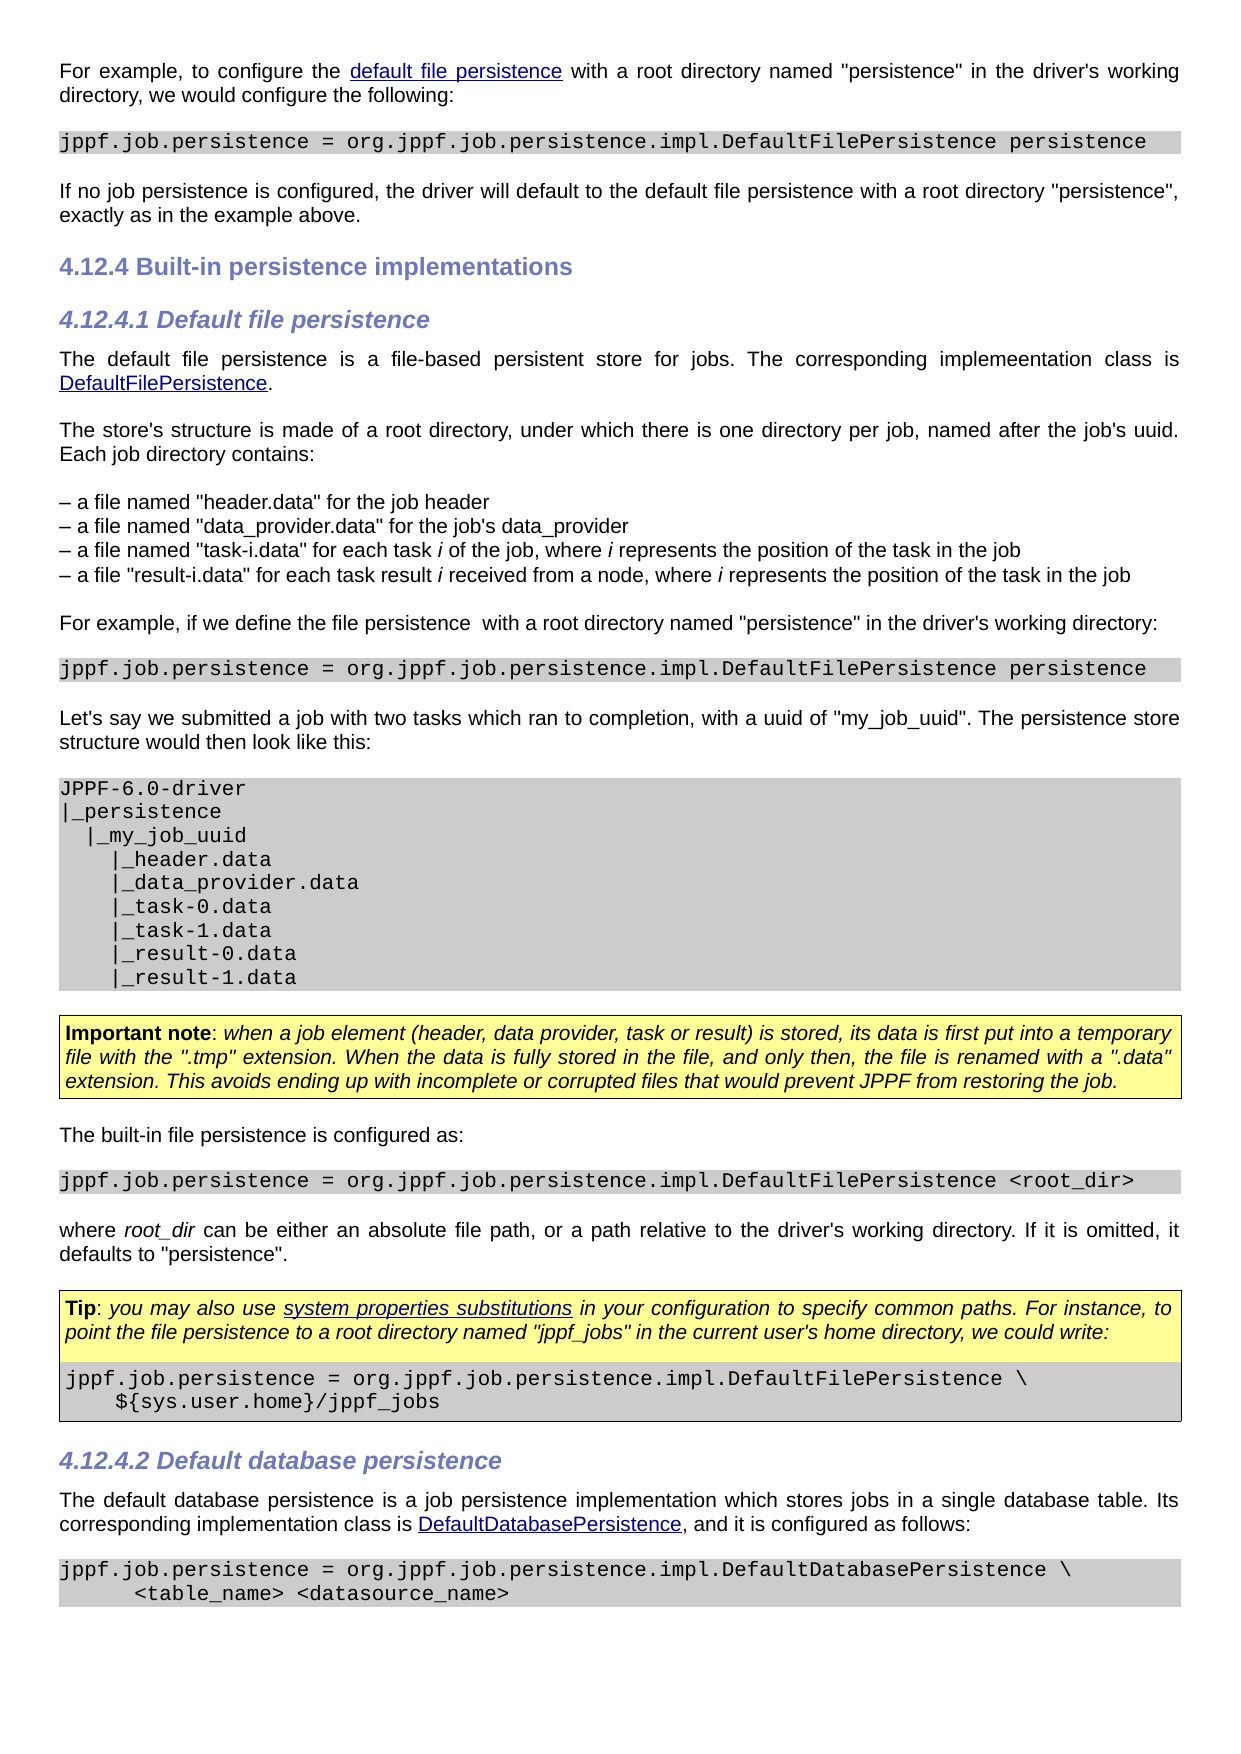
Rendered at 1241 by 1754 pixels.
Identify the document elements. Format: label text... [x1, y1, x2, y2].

text |_result-0.data [59, 943, 1181, 967]
text <table_name> <datasource_name> [59, 1583, 1181, 1607]
text |_persistence [59, 801, 1181, 825]
subtitle Built-in persistence implementations [59, 251, 1181, 280]
list a file "result-i.data" for each task result i received from a node, where i represents the position of the task in the job [59, 562, 1181, 586]
text |_task-0.data [59, 896, 1181, 920]
text |_data_provider.data [59, 872, 1181, 896]
text JPPF-6.0-driver [59, 778, 1181, 801]
text Tip: you may also use system properties substitutions in your configuration to specify common paths. For instance, to point the file persistence to a root directory named "jppf_jobs" in the current user's home directory, we could write: [60, 1291, 1181, 1338]
list a file named "header.data" for the job header [59, 490, 1181, 514]
text jppf.job.persistence = org.jppf.job.persistence.impl.DefaultFilePersistence \ [60, 1362, 1181, 1385]
text The built-in file persistence is configured as: [59, 1122, 1181, 1146]
text where root_dir can be either an absolute file path, or a path relative to the driver's working directory. If it is omitted, it defaults to "persistence". [59, 1218, 1181, 1266]
text jppf.job.persistence = org.jppf.job.persistence.impl.DefaultFilePersistence persistence [59, 131, 1181, 154]
subtitle Default database persistence [59, 1446, 1181, 1475]
text The default file persistence is a file-based persistent store for jobs. The corresponding implemeentation class is DefaultFilePersistence. [59, 346, 1181, 394]
list a file named "data_provider.data" for the job's data_provider [59, 514, 1181, 538]
list a file named "task-i.data" for each task i of the job, where i represents the position of the task in the job [59, 538, 1181, 562]
text |_my_job_uuid [59, 825, 1181, 849]
text Let's say we submitted a job with two tasks which ran to completion, with a uuid of "my_job_uuid". The persistence store structure would then look like this: [59, 706, 1181, 754]
text |_result-1.data [59, 967, 1181, 991]
text jppf.job.persistence = org.jppf.job.persistence.impl.DefaultFilePersistence <root_dir> [59, 1170, 1181, 1194]
text |_task-1.data [59, 920, 1181, 943]
text |_header.data [59, 849, 1181, 872]
text The store's structure is made of a root directory, under which there is one directory per job, named after the job's uuid. Each job directory contains: [59, 418, 1181, 466]
text Important note: when a job element (header, data provider, task or result) is stored, its data is first put into a temporary file with the ".tmp" extension. When the data is fully stored in the file, and only then, the file is renamed with a ".data" extension. This avoids ending up with incomplete or corrupted files that would prevent JPPF from restoring the job. [60, 1016, 1181, 1098]
text The default database persistence is a job persistence implementation which stores jobs in a single database table. Its corresponding implementation class is DefaultDatabasePersistence, and it is configured as follows: [59, 1487, 1181, 1535]
text jppf.job.persistence = org.jppf.job.persistence.impl.DefaultFilePersistence persistence [59, 658, 1181, 682]
text For example, if we define the file persistence with a root directory named "persistence" in the driver's working directory: [59, 610, 1181, 634]
subtitle Default file persistence [59, 305, 1181, 334]
text ${sys.user.home}/jppf_jobs [60, 1385, 1181, 1421]
text jppf.job.persistence = org.jppf.job.persistence.impl.DefaultDatabasePersistence \ [59, 1559, 1181, 1583]
text For example, to configure the default file persistence with a root directory named "persistence" in the driver's working directory, we would configure the following: [59, 59, 1181, 107]
text If no job persistence is configured, the driver will default to the default file persistence with a root directory "persistence", exactly as in the example above. [59, 178, 1181, 226]
